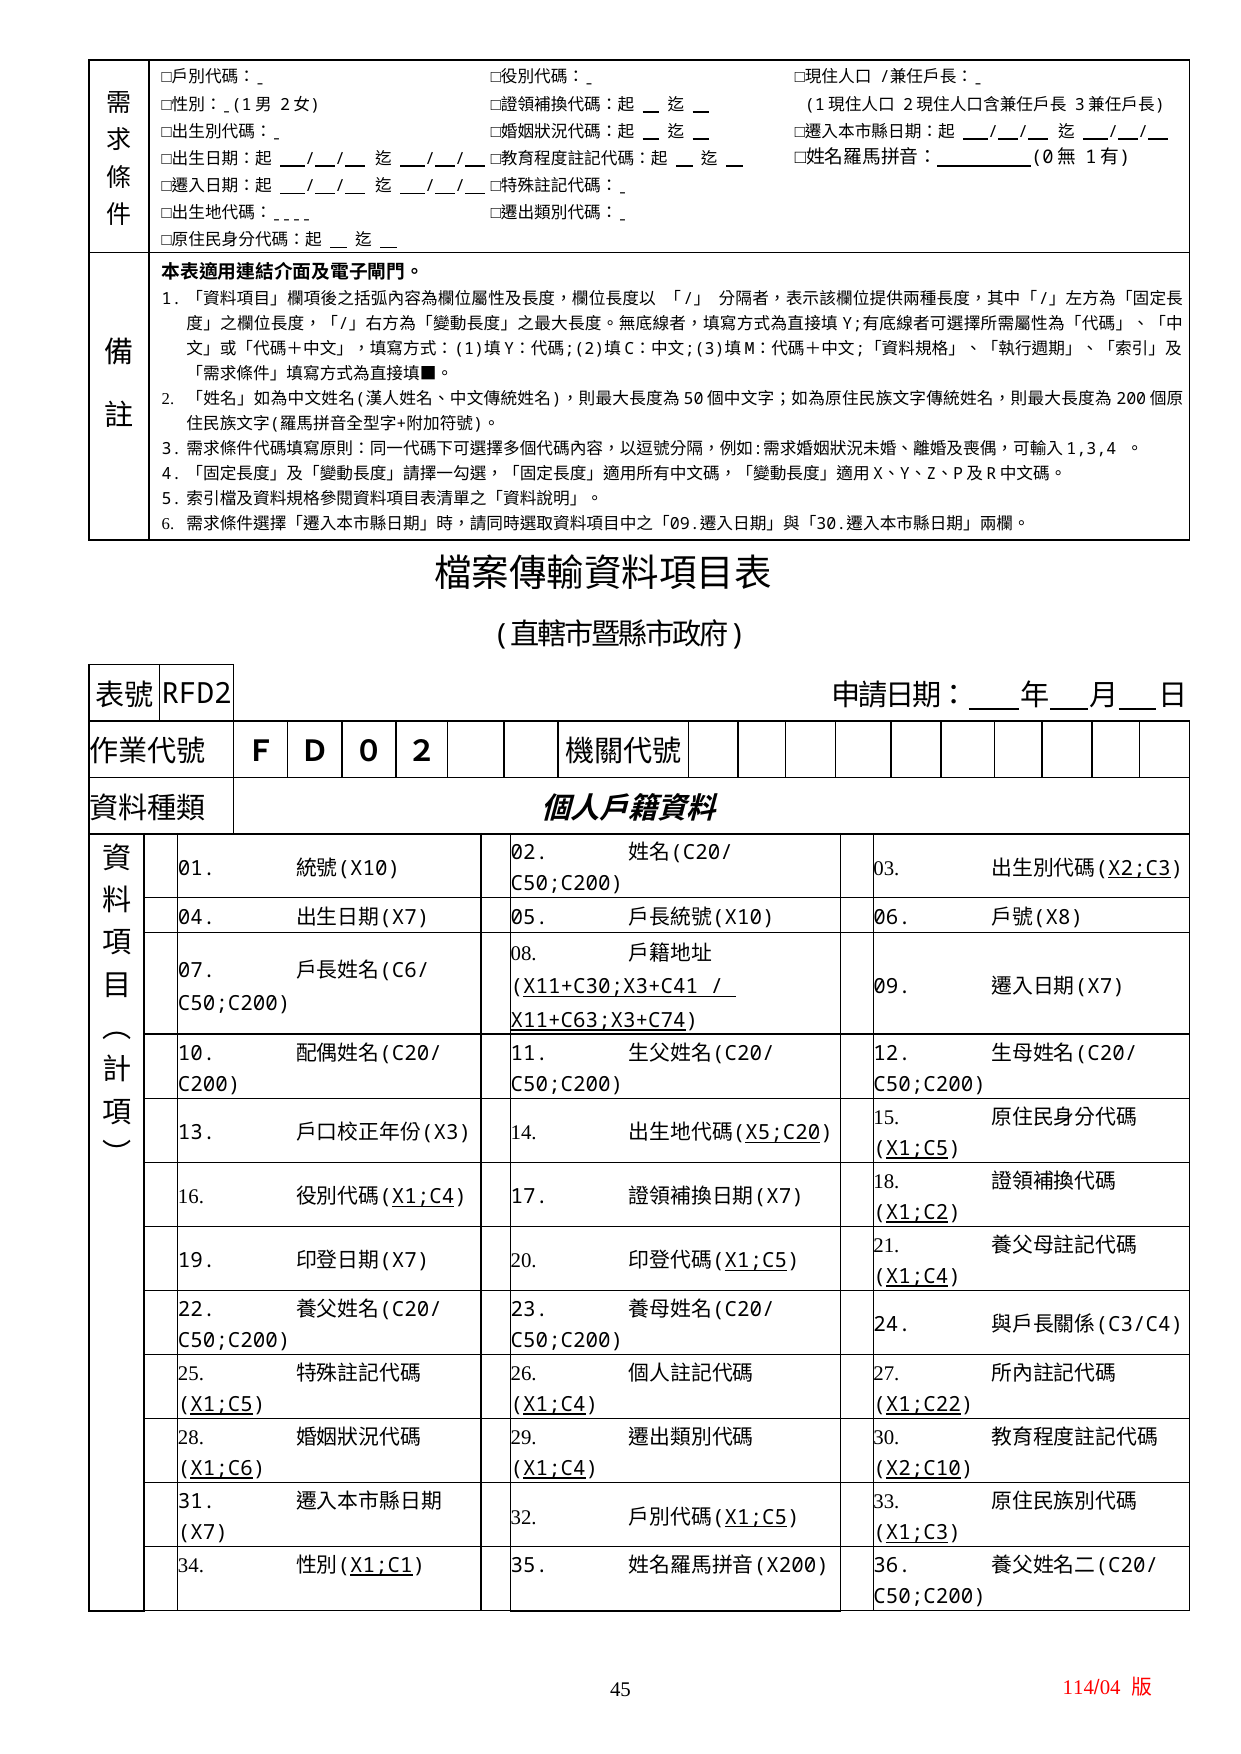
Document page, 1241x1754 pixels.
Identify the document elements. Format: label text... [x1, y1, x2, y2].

table_cell Ｆ [234, 722, 287, 776]
table_cell 備註 [90, 253, 148, 539]
table_cell [482, 1163, 510, 1226]
table_cell 出生地代碼(X5;C20) [511, 1099, 840, 1161]
table_cell 教育程度註記代碼(X2;C10) [874, 1419, 1189, 1482]
table_cell [841, 1163, 873, 1226]
table_cell 統號(X10) [178, 835, 480, 897]
table_cell [942, 722, 994, 776]
table_cell 資料種類 [90, 778, 233, 833]
table_cell [1093, 722, 1139, 776]
table_cell [841, 1227, 873, 1289]
table_cell 戶籍地址(X11+C30;X3+C41 / X11+C63;X3+C74) [511, 933, 840, 1033]
table_cell [836, 722, 890, 776]
table_cell 遷入日期(X7) [874, 933, 1189, 1033]
table_cell □役別代碼：ˍ □證領補換代碼：起 迄 □婚姻狀況代碼：起 迄 □教育程度註記代碼：起 迄 □特殊註記代碼：ˍ □遷出類別代碼：ˍ [491, 61, 794, 251]
table_cell 養父母註記代碼(X1;C4) [874, 1227, 1189, 1289]
table_cell [841, 1291, 873, 1354]
table_header 檔案傳輸資料項目表 [259, 547, 947, 605]
table_cell [145, 1035, 177, 1097]
table_cell [145, 1483, 177, 1546]
table_cell ０ [343, 722, 395, 776]
table_cell [482, 1483, 510, 1546]
table_header RFD2 [160, 665, 233, 720]
table_cell 戶長姓名(C6/C50;C200) [178, 933, 480, 1033]
table_cell [892, 722, 940, 776]
table_cell 戶口校正年份(X3) [178, 1099, 480, 1161]
table_cell [145, 835, 177, 897]
table_cell [482, 1355, 510, 1418]
table_cell 役別代碼(X1;C4) [178, 1163, 480, 1226]
table_cell [482, 1419, 510, 1482]
table_cell 所內註記代碼(X1;C22) [874, 1355, 1189, 1418]
table_header 表號 [90, 665, 159, 720]
table_cell [841, 835, 873, 897]
table_cell [448, 722, 503, 776]
table_cell [145, 933, 177, 1033]
table_cell 遷入本市縣日期(X7) [178, 1483, 480, 1546]
table_cell 婚姻狀況代碼(X1;C6) [178, 1419, 480, 1482]
table_cell [145, 1291, 177, 1354]
table_cell [482, 1035, 510, 1097]
table_cell [482, 1227, 510, 1289]
table_cell 養父姓名(C20/C50;C200) [178, 1291, 480, 1354]
table_cell Ｄ [288, 722, 341, 776]
table_cell [841, 898, 873, 932]
table_cell 原住民身分代碼(X1;C5) [874, 1099, 1189, 1161]
table_cell 需求條件 [90, 61, 148, 251]
table_cell 戶號(X8) [874, 898, 1189, 932]
table_cell [482, 898, 510, 932]
table_cell 姓名羅馬拼音(X200) [511, 1547, 840, 1610]
table_cell 印登代碼(X1;C5) [511, 1227, 840, 1289]
table_cell [841, 1099, 873, 1161]
table_cell 養父姓名二(C20/C50;C200) [874, 1547, 1189, 1610]
table_cell [482, 1291, 510, 1354]
table_cell ２ [397, 722, 447, 776]
table_cell [786, 722, 835, 776]
table_cell [1140, 722, 1189, 776]
table_cell [482, 835, 510, 897]
table_cell 證領補換日期(X7) [511, 1163, 840, 1226]
table_cell [145, 1163, 177, 1226]
table_cell 養母姓名(C20/C50;C200) [511, 1291, 840, 1354]
table_cell 與戶長關係(C3/C4) [874, 1291, 1189, 1354]
table_cell [995, 722, 1041, 776]
table_cell [505, 722, 557, 776]
table_cell 性別(X1;C1) [178, 1547, 480, 1610]
table_cell [145, 1419, 177, 1482]
table_cell 出生日期(X7) [178, 898, 480, 932]
table_cell [482, 1099, 510, 1161]
table_cell 出生別代碼(X2;C3) [874, 835, 1189, 897]
table_cell 本表適用連結介面及電子閘門。 「資料項目」欄項後之括弧內容為欄位屬性及長度，欄位長度以 「/」 分隔者，表示該欄位提供兩種長度，其中「/」左方為「固定長度」之欄位長度，「/」右方為「變動長度」之最大長度。無底線者，填寫方式為直接填Y;有底線者可選擇所需屬性為「代碼」、「中文」或「代碼＋中文」，填寫方式：(1)填Y：代碼;(2)填C：中文;(3)填M：代碼＋中文;「資料規格」、「執行週期」、「索引」及「需求條件」填寫方式為直接填■。 「姓名」如為中文姓名(漢人姓名、中文傳統姓名)，則最大長度為50個中文字；如為原住民族文字傳統姓名，則最大長度為200個原住民族文字(羅馬拼音全型字+附加符號)。 需求條件代碼填寫原則：同一代碼下可選擇多個代碼內容，以逗號分隔，例如:需求婚姻狀況未婚、離婚及喪偶，可輸入1,3,4 。 「固定長度」及「變動長度」請擇一勾選，「固定長度」適用所有中文碼，「變動長度」適用X、Y、Z、P及R中文碼。 索引檔及資料規格參閱資料項目表清單之「資料說明」。 需求條件選擇「遷入本市縣日期」時，請同時選取資料項目中之「09.遷入日期」與「30.遷入本市縣日期」兩欄。 [150, 253, 1189, 539]
table_cell 特殊註記代碼(X1;C5) [178, 1355, 480, 1418]
table_cell 證領補換代碼(X1;C2) [874, 1163, 1189, 1226]
table_cell [841, 1419, 873, 1482]
table_cell [1043, 722, 1091, 776]
table_cell 戶別代碼(X1;C5) [511, 1483, 840, 1546]
table_cell 機關代號 [559, 722, 688, 776]
table_cell [841, 933, 873, 1033]
table_cell 原住民族別代碼(X1;C3) [874, 1483, 1189, 1546]
table_cell 生父姓名(C20/C50;C200) [511, 1035, 840, 1097]
table_cell [145, 1227, 177, 1289]
table_cell 戶長統號(X10) [511, 898, 840, 932]
table_cell [482, 933, 510, 1033]
table_cell [689, 722, 737, 776]
table_cell [841, 1547, 873, 1610]
table_cell [145, 1547, 177, 1610]
text (直轄市暨縣市政府) [89, 618, 1152, 651]
table_cell □現住人口 /兼任戶長：ˍ (1現住人口 2現住人口含兼任戶長 3兼任戶長) □遷入本市縣日期：起 / / 迄 / / □姓名羅馬拼音： (0無 1有) [795, 61, 1189, 251]
table_cell 生母姓名(C20/C50;C200) [874, 1035, 1189, 1097]
table_cell [145, 1099, 177, 1161]
table_cell 個人註記代碼(X1;C4) [511, 1355, 840, 1418]
table_cell 資料項目︵計 項︶ [90, 835, 143, 1610]
table_cell 配偶姓名(C20/C200) [178, 1035, 480, 1097]
table_cell [841, 1355, 873, 1418]
table_cell 遷出類別代碼(X1;C4) [511, 1419, 840, 1482]
table_cell □戶別代碼：ˍ □性別：ˍ(1男 2女) □出生別代碼：ˍ □出生日期：起 / / 迄 / / □遷入日期：起 / / 迄 / / □出生地代碼：ˍˍˍˍ □原住民身分代碼：起 迄 [150, 61, 491, 251]
table_cell 印登日期(X7) [178, 1227, 480, 1289]
table_header 申請日期： 年 月 日 [234, 664, 1189, 720]
table_cell [841, 1035, 873, 1097]
table_cell 姓名(C20/C50;C200) [511, 835, 840, 897]
table_cell [739, 722, 785, 776]
table_cell [145, 1355, 177, 1418]
table_cell [145, 898, 177, 932]
table_cell [482, 1547, 510, 1610]
table_cell [841, 1483, 873, 1546]
table_cell 作業代號 [90, 722, 233, 776]
table_cell 個人戶籍資料 [234, 778, 1189, 833]
